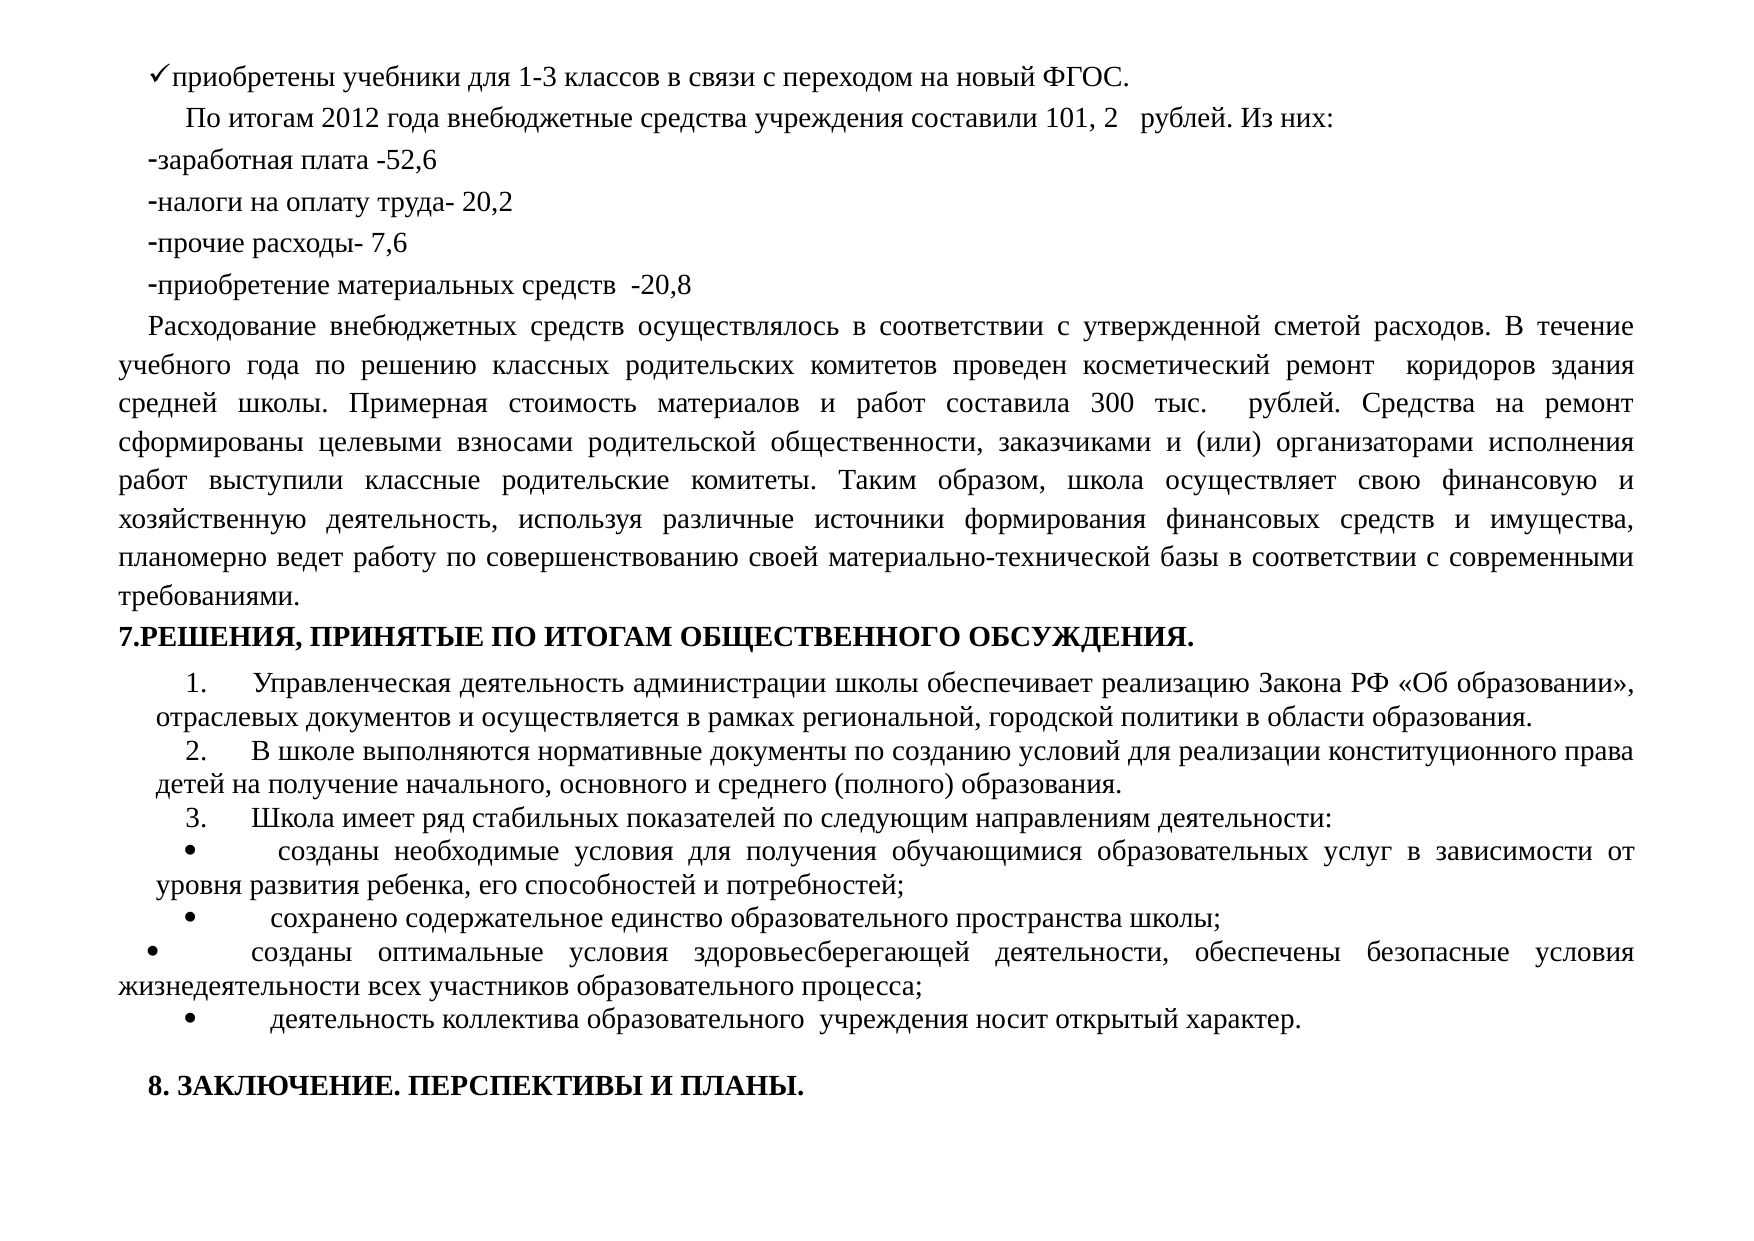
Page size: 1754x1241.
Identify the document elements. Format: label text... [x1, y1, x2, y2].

text 1. Управленческая деятельность администрации школы обеспечивает реализацию Закона РФ «Об образовании», отраслевых документов и осуществляется в рамках региональной, городской политики в области образования. [156, 666, 1636, 733]
text  созданы оптимальные условия здоровьесберегающей деятельности, обеспечены безопасные условия жизнедеятельности всех участников образовательного процесса; [118, 934, 1636, 1001]
text  деятельность коллектива образовательного учреждения носит открытый характер. [156, 1001, 1636, 1035]
text  созданы необходимые условия для получения обучающимися образовательных услуг в зависимости от уровня развития ребенка, его способностей и потребностей; [156, 833, 1636, 901]
text  сохранено содержательное единство образовательного пространства школы; [156, 901, 1636, 934]
text 8. ЗАКЛЮЧЕНИЕ. ПЕРСПЕКТИВЫ И ПЛАНЫ. [118, 1068, 1636, 1102]
list приобретены учебники для 1-3 классов в связи с переходом на новый ФГОС. [118, 59, 1636, 93]
text 7.РЕШЕНИЯ, ПРИНЯТЫЕ ПО ИТОГАМ ОБЩЕСТВЕННОГО ОБСУЖДЕНИЯ. [118, 619, 1636, 653]
list налоги на оплату труда- 20,2 [118, 184, 1636, 217]
text Расходование внебюджетных средств осуществлялось в соответствии с утвержденной сметой расходов. В течение учебного года по решению классных родительских комитетов проведен косметический ремонт коридоров здания средней школы. Примерная стоимость материалов и работ составила 300 тыс. рублей. Средства на ремонт сформированы целевыми взносами родительской общественности, заказчиками и (или) организаторами исполнения работ выступили классные родительские комитеты. Таким образом, школа осуществляет свою финансовую и хозяйственную деятельность, используя различные источники формирования финансовых средств и имущества, планомерно ведет работу по совершенствованию своей материально-технической базы в соответствии с современными требованиями. [118, 308, 1636, 612]
list прочие расходы- 7,6 [118, 225, 1636, 259]
text 2. В школе выполняются нормативные документы по созданию условий для реализации конституционного права детей на получение начального, основного и среднего (полного) образования. [156, 733, 1636, 800]
list приобретение материальных средств -20,8 [118, 267, 1636, 300]
text 3. Школа имеет ряд стабильных показателей по следующим направлениям деятельности: [156, 800, 1636, 833]
text По итогам 2012 года внебюджетные средства учреждения составили 101, 2 рублей. Из них: [156, 101, 1636, 134]
list заработная плата -52,6 [118, 142, 1636, 176]
